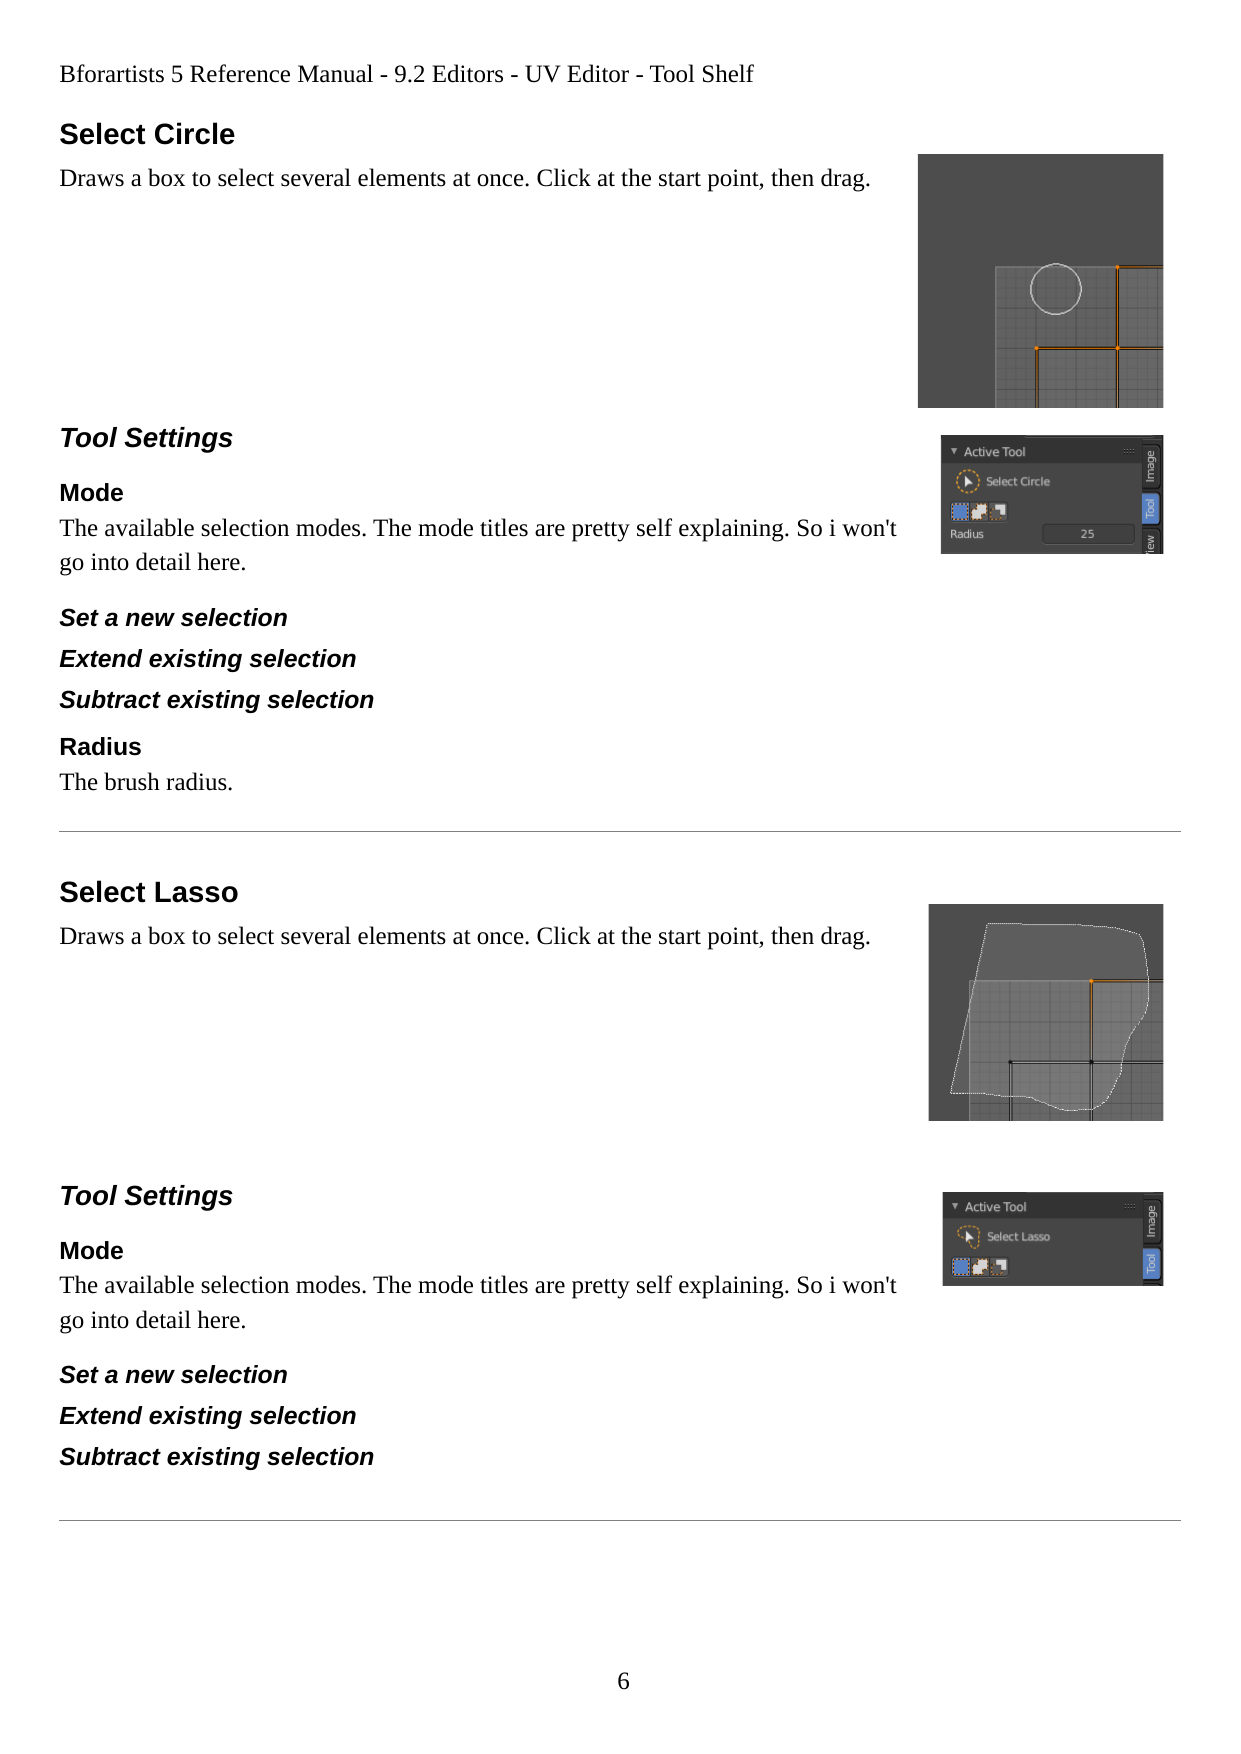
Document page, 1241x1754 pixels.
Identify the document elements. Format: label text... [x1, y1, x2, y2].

subtitle Extend existing selection [59, 644, 1181, 672]
subtitle Extend existing selection [59, 1401, 1181, 1430]
subtitle Select Lasso [59, 875, 1181, 908]
subtitle [1164, 478, 1181, 507]
text The available selection modes. The mode titles are pretty self explaining. So i won't go into detail here. [59, 513, 1181, 576]
subtitle Set a new selection [59, 1360, 1181, 1389]
subtitle Mode [59, 478, 940, 507]
picture [917, 154, 1164, 408]
subtitle Subtract existing selection [59, 685, 1181, 713]
picture [942, 1192, 1164, 1286]
picture [940, 435, 1164, 554]
text Draws a box to select several elements at once. Click at the start point, then drag. [59, 163, 917, 192]
subtitle Radius [59, 732, 1181, 761]
subtitle [1164, 1236, 1181, 1264]
text The brush radius. [59, 767, 1181, 796]
subtitle Subtract existing selection [59, 1442, 1181, 1471]
subtitle Tool Settings [59, 1179, 1181, 1211]
subtitle Select Circle [59, 117, 1181, 151]
subtitle Tool Settings [59, 421, 1181, 453]
text Draws a box to select several elements at once. Click at the start point, then drag. [59, 921, 928, 950]
subtitle Mode [59, 1236, 942, 1264]
picture [928, 904, 1164, 1121]
subtitle Set a new selection [59, 603, 1181, 631]
text The available selection modes. The mode titles are pretty self explaining. So i won't go into detail here. [59, 1271, 1181, 1334]
